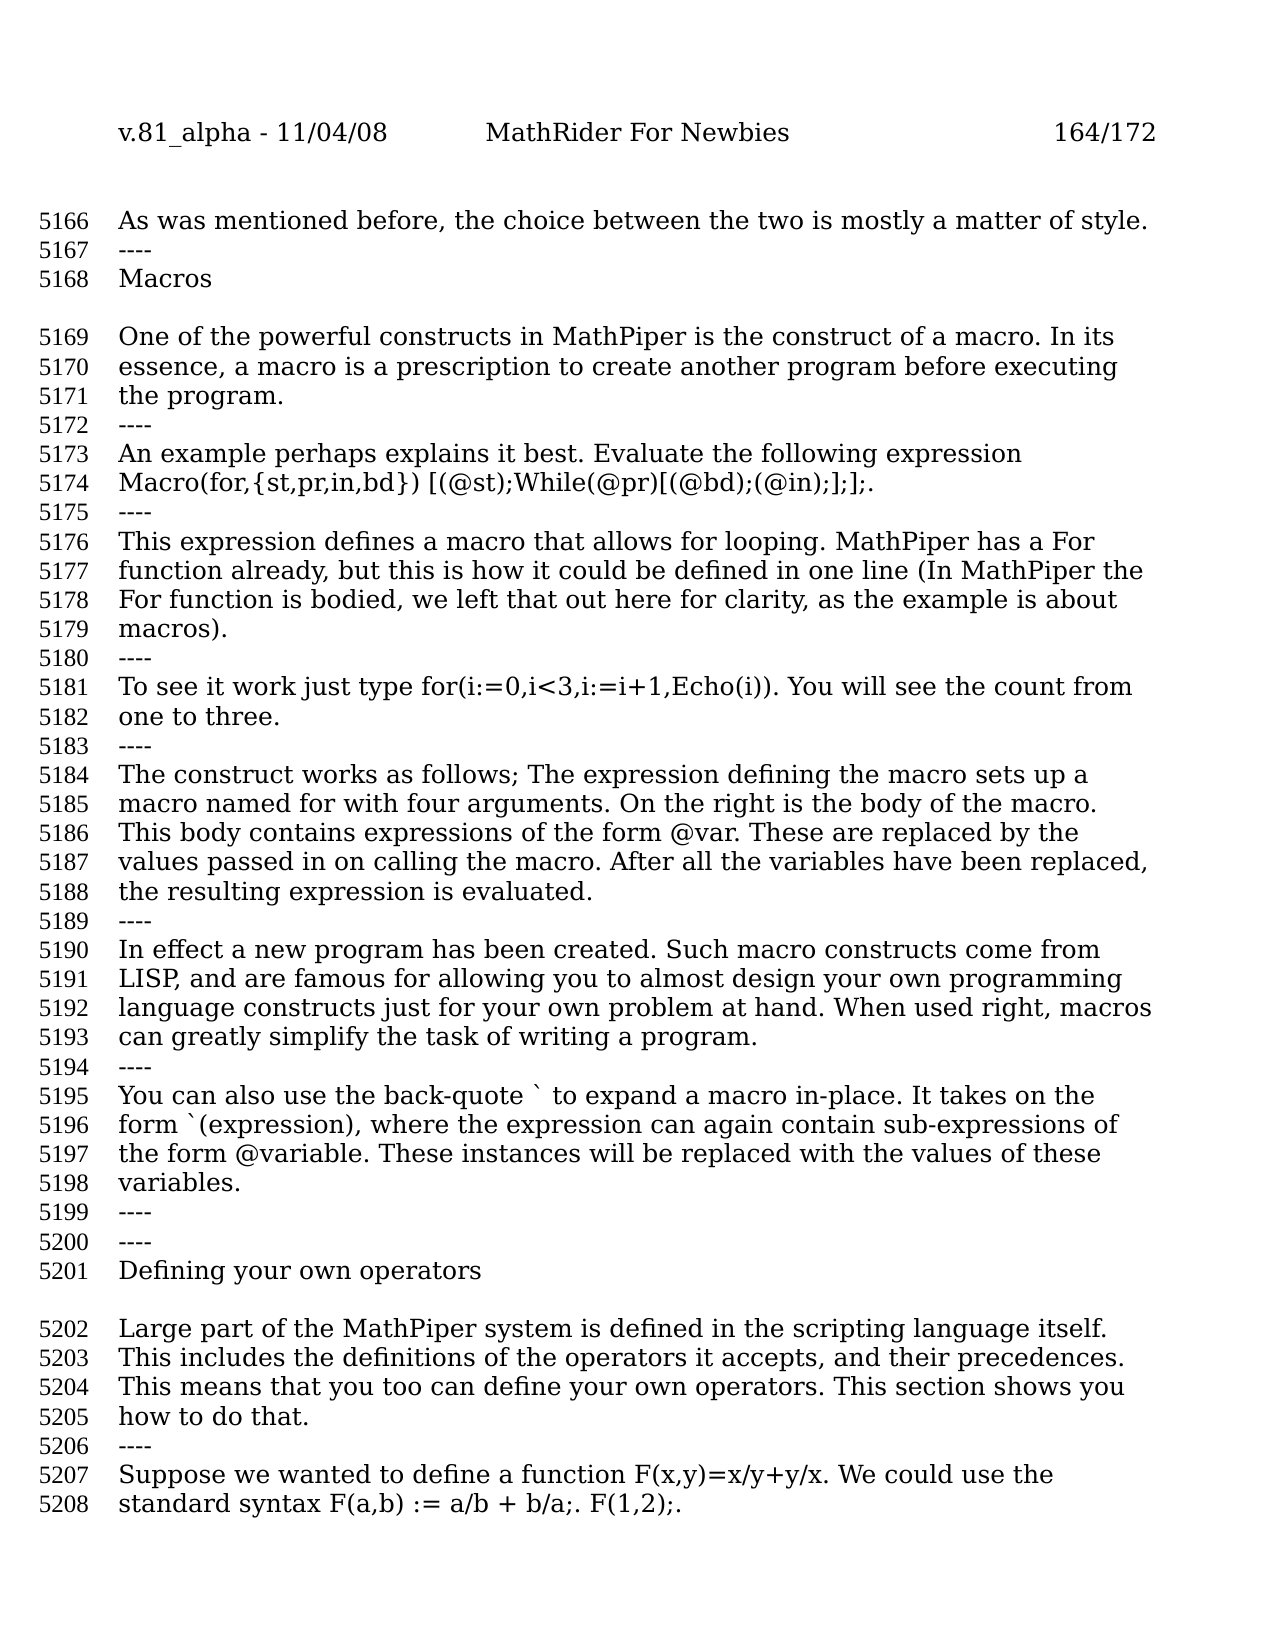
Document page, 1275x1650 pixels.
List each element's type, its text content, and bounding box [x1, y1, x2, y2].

text You can also use the back-quote ` to expand a macro in-place. It takes on the form `(expression), where the expression can again contain sub-expressions of the form @variable. These instances will be replaced with the values of these variables. [118, 1081, 1157, 1198]
text Macros [118, 264, 1157, 293]
text Suppose we wanted to define a function F(x,y)=x/y+y/x. We could use the standard syntax F(a,b) := a/b + b/a;. F(1,2);. [118, 1460, 1157, 1518]
text ---- [118, 643, 1157, 673]
text ---- [118, 1198, 1157, 1227]
text ---- [118, 498, 1157, 527]
text ---- [118, 1431, 1157, 1460]
text One of the powerful constructs in MathPiper is the construct of a macro. In its essence, a macro is a prescription to create another program before executing the program. [118, 323, 1157, 410]
text An example perhaps explains it best. Evaluate the following expression Macro(for,{st,pr,in,bd}) [(@st);While(@pr)[(@bd);(@in);];];. [118, 439, 1157, 498]
text Large part of the MathPiper system is defined in the scripting language itself. This includes the definitions of the operators it accepts, and their precedences. This means that you too can define your own operators. This section shows you how to do that. [118, 1314, 1157, 1431]
text ---- [118, 410, 1157, 439]
text As was mentioned before, the choice between the two is mostly a matter of style. [118, 206, 1157, 235]
text ---- [118, 731, 1157, 760]
text This expression defines a macro that allows for looping. MathPiper has a For function already, but this is how it could be defined in one line (In MathPiper the For function is bodied, we left that out here for clarity, as the example is about macros). [118, 527, 1157, 643]
text To see it work just type for(i:=0,i<3,i:=i+1,Echo(i)). You will see the count from one to three. [118, 673, 1157, 731]
text The construct works as follows; The expression defining the macro sets up a macro named for with four arguments. On the right is the body of the macro. This body contains expressions of the form @var. These are replaced by the values passed in on calling the macro. After all the variables have been replaced, the resulting expression is evaluated. [118, 760, 1157, 906]
text Defining your own operators [118, 1256, 1157, 1285]
text ---- [118, 1227, 1157, 1256]
text ---- [118, 235, 1157, 264]
text In effect a new program has been created. Such macro constructs come from LISP, and are famous for allowing you to almost design your own programming language constructs just for your own problem at hand. When used right, macros can greatly simplify the task of writing a program. [118, 935, 1157, 1052]
text ---- [118, 1052, 1157, 1081]
text ---- [118, 906, 1157, 935]
